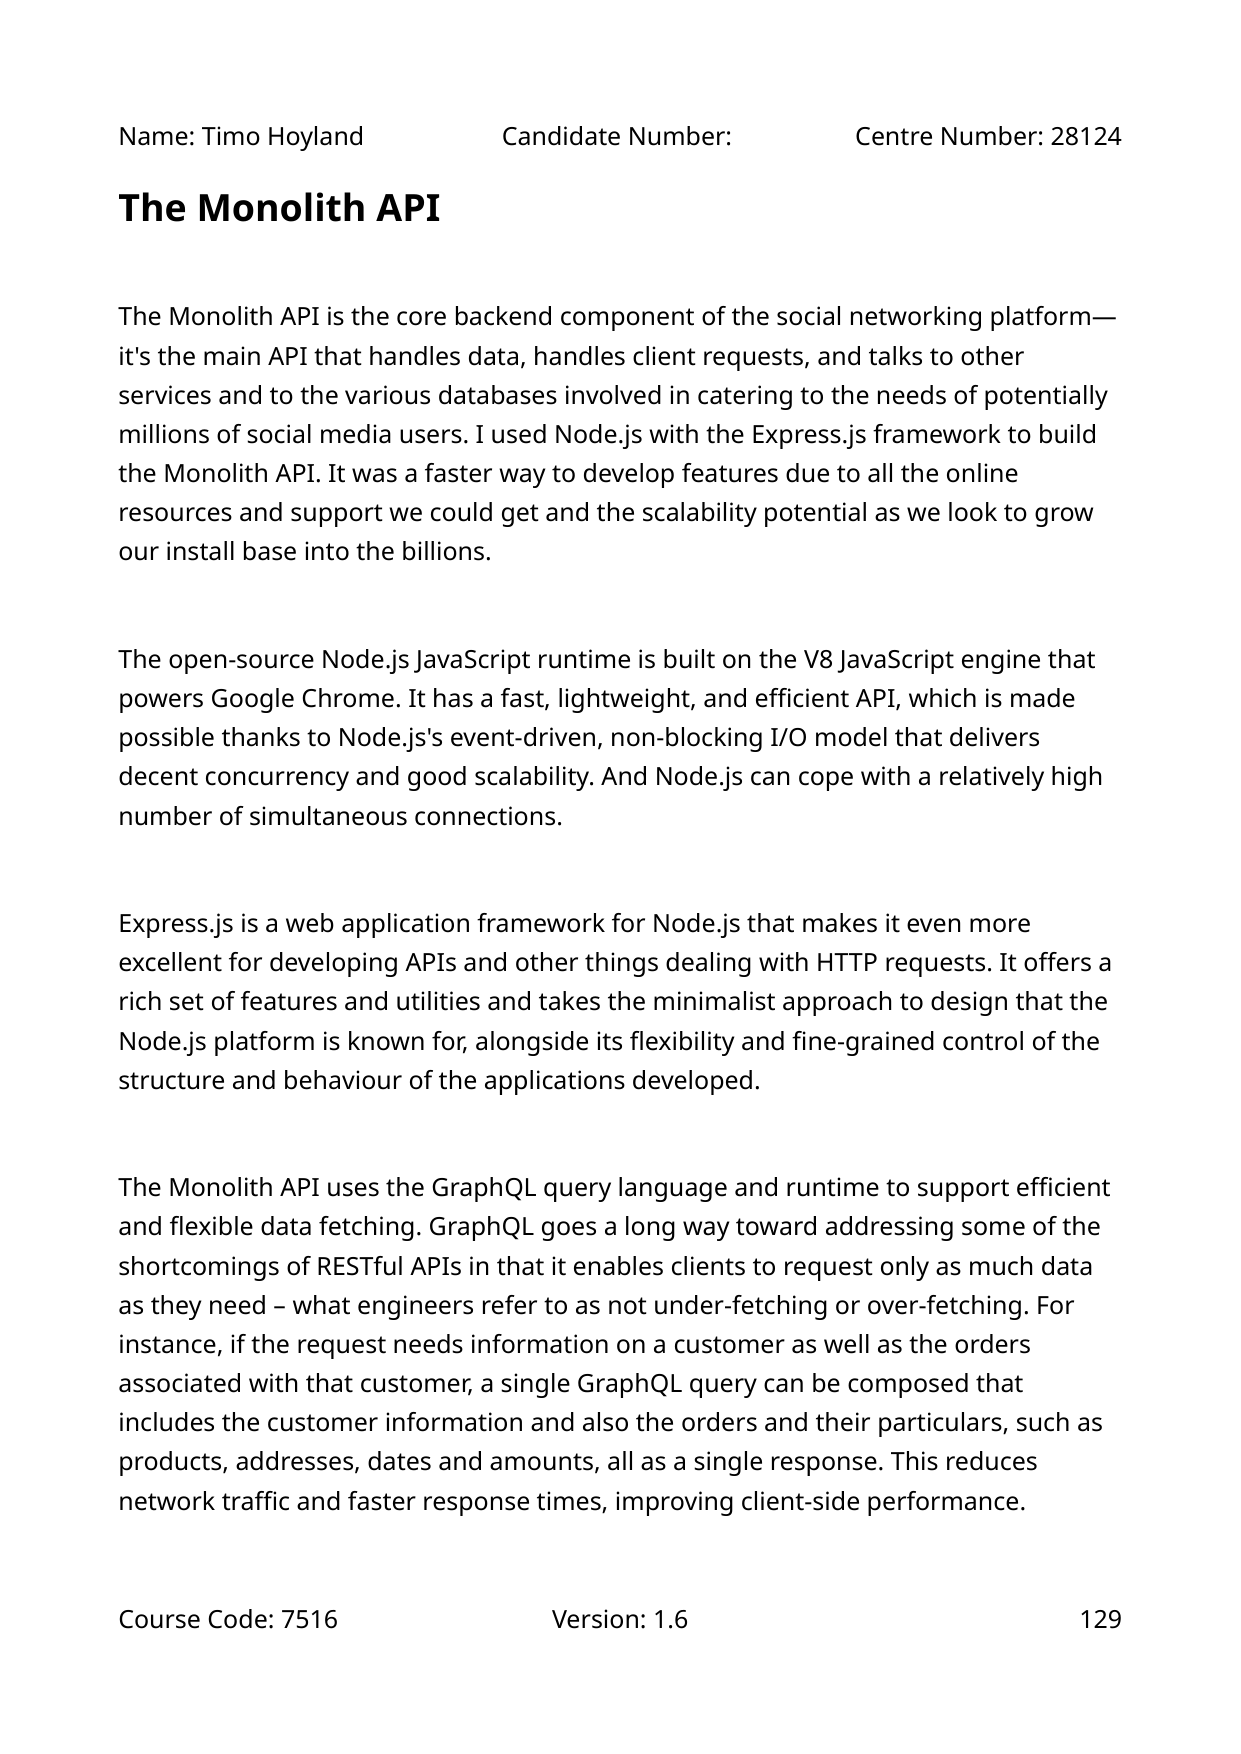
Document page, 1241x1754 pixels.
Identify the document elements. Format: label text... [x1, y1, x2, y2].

text The Monolith API is the core backend component of the social networking platform—it's the main API that handles data, handles client requests, and talks to other services and to the various databases involved in catering to the needs of potentially millions of social media users. I used Node.js with the Express.js framework to build the Monolith API. It was a faster way to develop features due to all the online resources and support we could get and the scalability potential as we look to grow our install base into the billions. [118, 299, 1122, 568]
text Express.js is a web application framework for Node.js that makes it even more excellent for developing APIs and other things dealing with HTTP requests. It offers a rich set of features and utilities and takes the minimalist approach to design that the Node.js platform is known for, alongside its flexibility and fine-grained control of the structure and behaviour of the applications developed. [118, 906, 1122, 1096]
text The Monolith API uses the GraphQL query language and runtime to support efficient and flexible data fetching. GraphQL goes a long way toward addressing some of the shortcomings of RESTful APIs in that it enables clients to request only as much data as they need – what engineers refer to as not under-fetching or over-fetching. For instance, if the request needs information on a customer as well as the orders associated with that customer, a single GraphQL query can be composed that includes the customer information and also the orders and their particulars, such as products, addresses, dates and amounts, all as a single response. This reduces network traffic and faster response times, improving client-side performance. [118, 1170, 1122, 1517]
text The open-source Node.js JavaScript runtime is built on the V8 JavaScript engine that powers Google Chrome. It has a fast, lightweight, and efficient API, which is made possible thanks to Node.js's event-driven, non-blocking I/O model that delivers decent concurrency and good scalability. And Node.js can cope with a relatively high number of simultaneous connections. [118, 641, 1122, 832]
subtitle The Monolith API [118, 182, 1122, 233]
